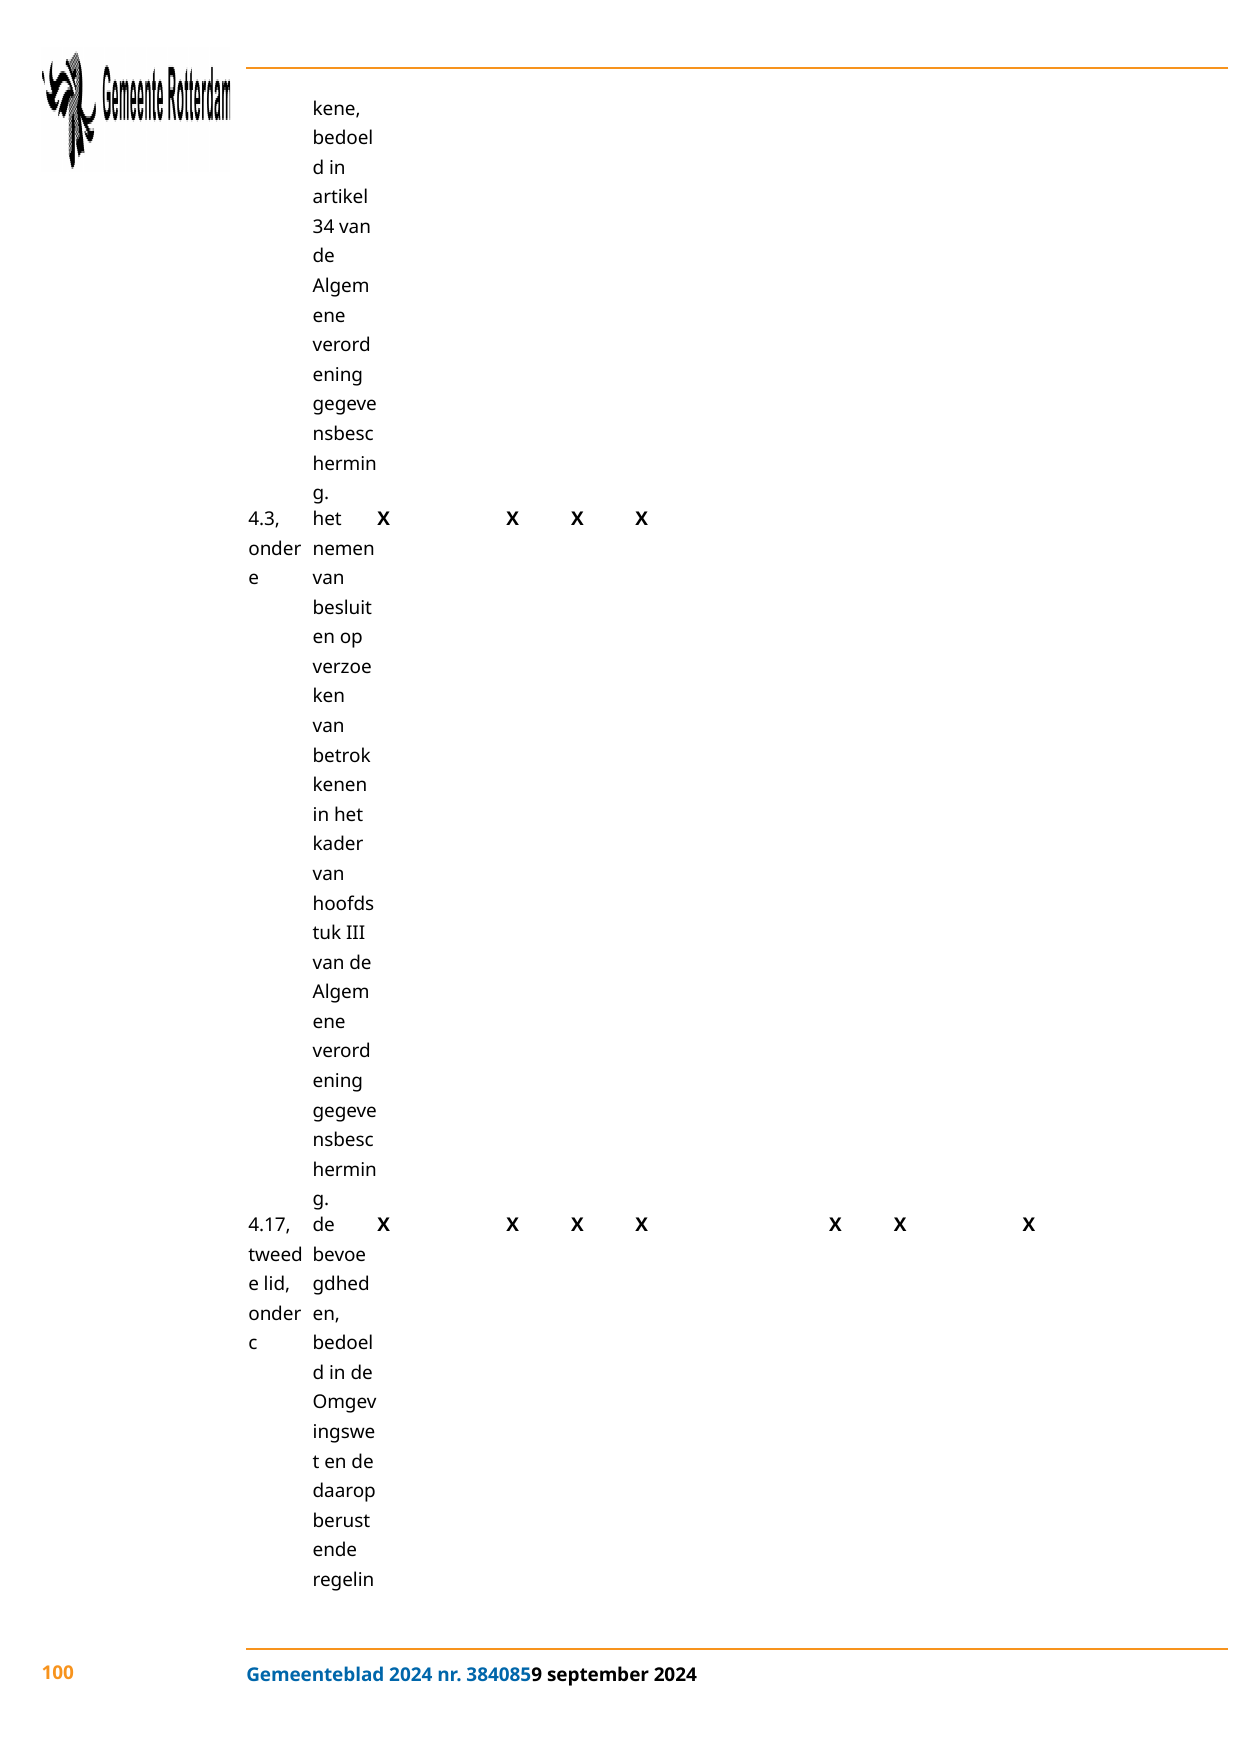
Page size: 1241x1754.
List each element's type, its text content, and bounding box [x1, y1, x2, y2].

table_cell [248, 95, 312, 505]
table_cell [700, 95, 764, 505]
table_cell X [506, 505, 571, 1211]
table_cell het nemen van besluiten op verzoeken van betrokkenen in het kader van hoofdstuk III van de Algemene verordening gegevensbescherming. [313, 505, 377, 1211]
table_cell [764, 95, 829, 505]
table_cell X [571, 505, 635, 1211]
table_cell X [635, 505, 700, 1211]
table_cell X [894, 1211, 1022, 1592]
table_cell [894, 95, 1022, 505]
table_cell [1023, 95, 1152, 505]
table_cell [829, 95, 893, 505]
table_cell [894, 505, 1022, 1211]
table_cell [764, 1211, 829, 1592]
table_cell [764, 505, 829, 1211]
table_cell X [377, 1211, 506, 1592]
table_cell [506, 95, 571, 505]
table_cell X [377, 505, 506, 1211]
picture [41, 47, 231, 172]
table_cell [571, 95, 635, 505]
table_cell de bevoegdheden, bedoeld in de Omgevingswet en de daarop berustende regelin [313, 1211, 377, 1592]
table_cell X [635, 1211, 700, 1592]
table_cell X [1023, 1211, 1152, 1592]
table_cell [1023, 505, 1152, 1211]
table_cell [829, 505, 893, 1211]
table_cell 4.3, onder e [248, 505, 312, 1211]
table_cell kene, bedoeld in artikel 34 van de Algemene verordening gegevensbescherming. [313, 95, 377, 505]
table_cell X [506, 1211, 571, 1592]
table_cell [700, 1211, 764, 1592]
table_cell [635, 95, 700, 505]
table_cell X [829, 1211, 893, 1592]
table_cell 4.17, tweede lid, onder c [248, 1211, 312, 1592]
table_cell [700, 505, 764, 1211]
table_cell [377, 95, 506, 505]
table_cell X [571, 1211, 635, 1592]
